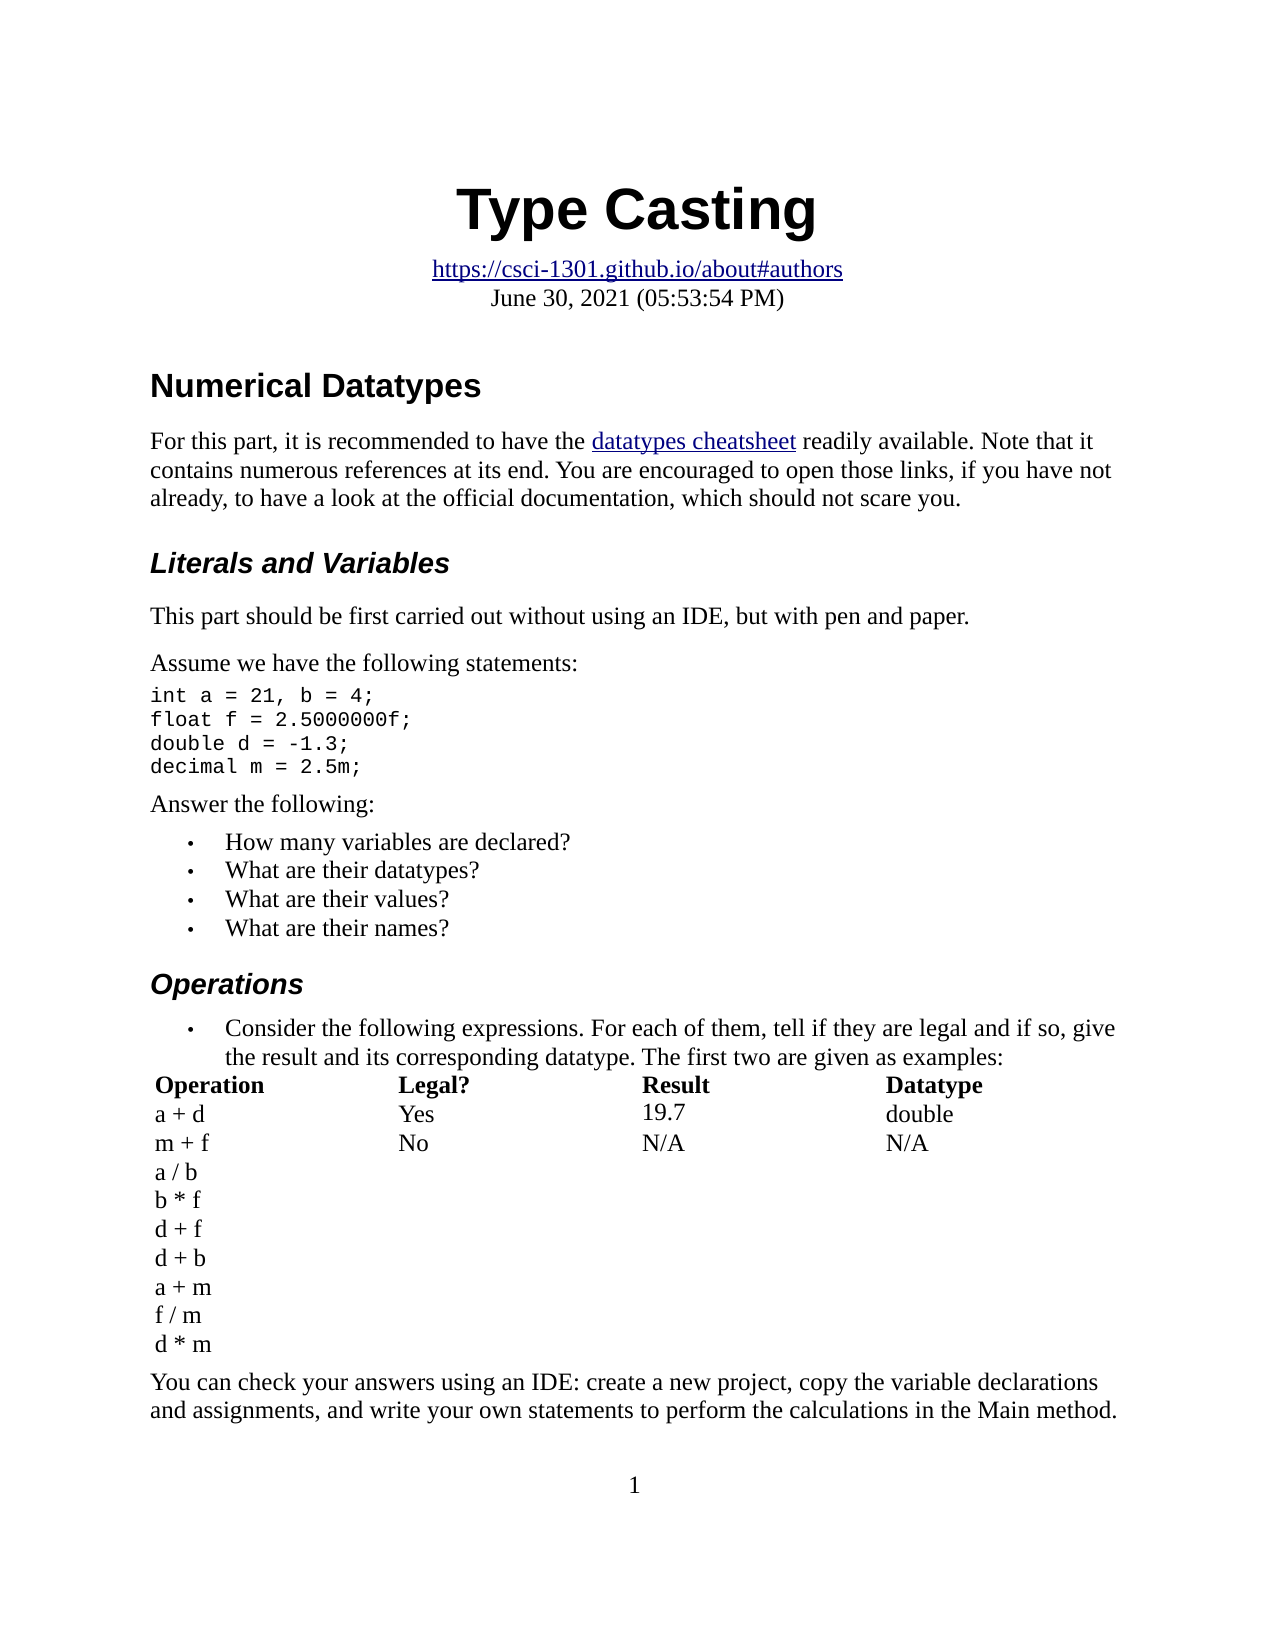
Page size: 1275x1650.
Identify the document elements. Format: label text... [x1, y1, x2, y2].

list What are their datatypes? [187, 856, 1125, 884]
table_cell N/A [881, 1128, 1125, 1157]
text float f = 2.5000000f; [150, 709, 1125, 733]
table_cell N/A [638, 1128, 881, 1157]
table_cell double [881, 1099, 1125, 1128]
table_cell [881, 1243, 1125, 1272]
table_cell [394, 1157, 637, 1185]
table_cell d * m [150, 1329, 394, 1358]
text This part should be first carried out without using an IDE, but with pen and paper. [150, 601, 1125, 630]
table_cell No [394, 1128, 637, 1157]
subtitle Numerical Datatypes [150, 366, 1125, 404]
text Assume we have the following statements: [150, 648, 1125, 677]
table_cell b * f [150, 1185, 394, 1214]
list What are their values? [187, 884, 1125, 913]
table_header Datatype [881, 1070, 1125, 1099]
table_cell [638, 1214, 881, 1243]
table_cell [881, 1157, 1125, 1185]
subtitle Operations [150, 967, 1125, 1000]
text https://csci-1301.github.io/about#authors [150, 254, 1125, 283]
list Consider the following expressions. For each of them, tell if they are legal and if so, give the result and its corresponding datatype. The first two are given as examples: [187, 1013, 1125, 1070]
text double d = -1.3; [150, 733, 1125, 756]
table_cell [638, 1329, 881, 1358]
table_cell a + m [150, 1272, 394, 1300]
text Answer the following: [150, 789, 1125, 818]
table_cell [638, 1185, 881, 1214]
table_cell [881, 1300, 1125, 1329]
table_cell a / b [150, 1157, 394, 1185]
table_cell [638, 1243, 881, 1272]
text int a = 21, b = 4; [150, 686, 1125, 709]
table_cell [881, 1214, 1125, 1243]
table_cell m + f [150, 1128, 394, 1157]
list How many variables are declared? [187, 827, 1125, 856]
table_cell [394, 1243, 637, 1272]
table_cell d + b [150, 1243, 394, 1272]
table_cell [394, 1185, 637, 1214]
table_cell [638, 1272, 881, 1300]
table_cell [638, 1099, 881, 1128]
table_cell f / m [150, 1300, 394, 1329]
table_cell Yes [394, 1099, 637, 1128]
table_cell [638, 1157, 881, 1185]
table_cell [394, 1329, 637, 1358]
table_header Legal? [394, 1070, 637, 1099]
table_cell [638, 1300, 881, 1329]
table_header Result [638, 1070, 881, 1099]
title Type Casting [150, 175, 1125, 242]
table_header Operation [150, 1070, 394, 1099]
table_cell a + d [150, 1099, 394, 1128]
text June 30, 2021 (05:53:54 PM) [150, 283, 1125, 312]
text You can check your answers using an IDE: create a new project, copy the variable declarations and assignments, and write your own statements to perform the calculations in the Main method. [150, 1367, 1125, 1424]
text For this part, it is recommended to have the datatypes cheatsheet readily available. Note that it contains numerous references at its end. You are encouraged to open those links, if you have not already, to have a look at the official documentation, which should not scare you. [150, 426, 1125, 512]
table_cell [881, 1185, 1125, 1214]
text decimal m = 2.5m; [150, 756, 1125, 780]
table_cell d + f [150, 1214, 394, 1243]
table_cell [394, 1214, 637, 1243]
list What are their names? [187, 913, 1125, 942]
table_cell [394, 1300, 637, 1329]
table_cell [394, 1272, 637, 1300]
table_cell [881, 1272, 1125, 1300]
table_cell [881, 1329, 1125, 1358]
subtitle Literals and Variables [150, 546, 1125, 580]
